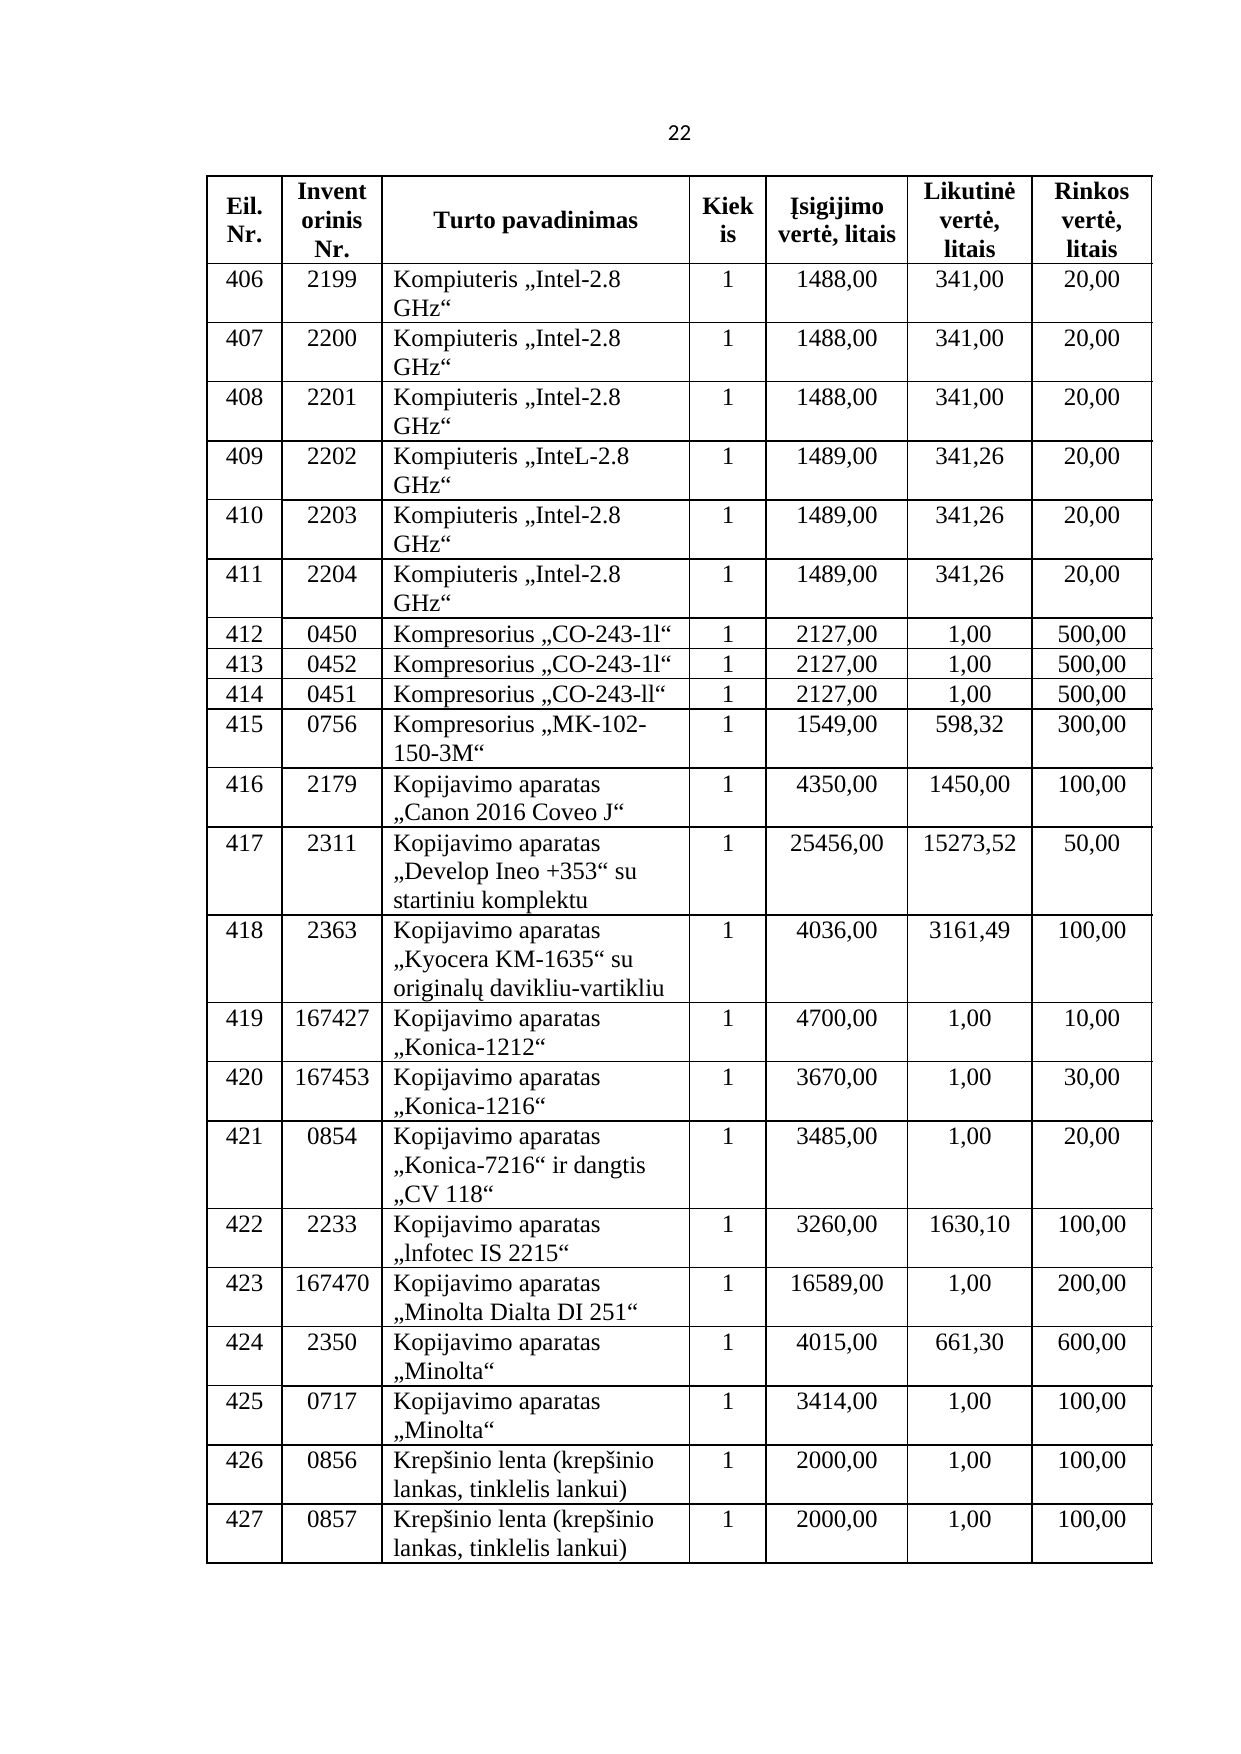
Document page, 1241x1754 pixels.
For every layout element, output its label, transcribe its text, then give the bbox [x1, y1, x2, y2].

table_cell 1,00 [908, 649, 1031, 678]
table_cell 2203 [283, 501, 381, 558]
table_cell 4350,00 [767, 769, 907, 826]
table_cell 20,00 [1033, 1122, 1151, 1208]
table_cell Krepšinio lenta (krepšinio lankas, tinklelis lankui) [383, 1446, 689, 1503]
table_cell 415 [208, 710, 281, 767]
table_cell 424 [208, 1327, 281, 1385]
table_cell 167453 [283, 1062, 381, 1120]
table_cell 1 [690, 442, 765, 499]
table_cell 20,00 [1033, 382, 1151, 440]
table_cell Kopijavimo aparatas „Minolta“ [383, 1327, 689, 1385]
table_cell 341,26 [908, 501, 1031, 558]
table_cell 0857 [283, 1505, 381, 1562]
table_cell Kompresorius „CO-243-1l“ [383, 619, 689, 647]
table_cell 600,00 [1033, 1327, 1151, 1385]
table_cell 1489,00 [767, 442, 907, 499]
table_cell 425 [208, 1386, 281, 1444]
table_cell 1 [690, 1209, 765, 1267]
table_cell 30,00 [1033, 1062, 1151, 1120]
table_cell 200,00 [1033, 1268, 1151, 1326]
table_cell 1 [690, 1446, 765, 1503]
table_cell 420 [208, 1062, 281, 1120]
table_cell 2233 [283, 1209, 381, 1267]
table_cell 1,00 [908, 1268, 1031, 1326]
table_cell 1 [690, 649, 765, 678]
table_cell 2000,00 [767, 1446, 907, 1503]
table_cell Kopijavimo aparatas „lnfotec IS 2215“ [383, 1209, 689, 1267]
table_cell 418 [208, 916, 281, 1002]
table_cell 1 [690, 264, 765, 322]
table_cell 2201 [283, 382, 381, 440]
table_cell 341,26 [908, 442, 1031, 499]
table_cell 1 [690, 1268, 765, 1326]
table_cell 3260,00 [767, 1209, 907, 1267]
table_cell 4700,00 [767, 1003, 907, 1061]
table_cell 2202 [283, 442, 381, 499]
table_cell 1630,10 [908, 1209, 1031, 1267]
table_cell 0717 [283, 1387, 381, 1444]
table_cell 3670,00 [767, 1062, 907, 1120]
table_cell 0451 [283, 679, 381, 708]
table_cell 2363 [283, 916, 381, 1002]
table_cell 1488,00 [767, 323, 907, 381]
table_cell 417 [208, 828, 281, 914]
table_cell 1 [690, 769, 765, 826]
table_cell 1 [690, 1327, 765, 1385]
table_cell 20,00 [1033, 501, 1151, 558]
table_header Eil. Nr. [208, 177, 281, 263]
table_cell 500,00 [1033, 649, 1151, 678]
table_cell 1549,00 [767, 710, 907, 767]
table_cell 1 [690, 1505, 765, 1562]
table_cell 0450 [283, 619, 381, 647]
table_header Įsigijimo vertė, litais [767, 177, 907, 263]
table_cell 1 [690, 560, 765, 617]
table_cell 427 [208, 1505, 281, 1562]
table_cell Kopijavimo aparatas „Develop Ineo +353“ su startiniu komplektu [383, 828, 689, 914]
table_cell 100,00 [1033, 1446, 1151, 1503]
table_cell 20,00 [1033, 323, 1151, 381]
table_cell 2127,00 [767, 649, 907, 678]
table_cell 4036,00 [767, 916, 907, 1002]
table_cell 2000,00 [767, 1505, 907, 1562]
table_cell 1488,00 [767, 382, 907, 440]
table_cell 100,00 [1033, 1505, 1151, 1562]
table_cell 1450,00 [908, 769, 1031, 826]
table_header Turto pavadinimas [383, 177, 689, 263]
table_cell Kopijavimo aparatas „Kyocera KM-1635“ su originalų davikliu-vartikliu [383, 916, 689, 1002]
table_cell 3485,00 [767, 1122, 907, 1208]
table_cell 421 [208, 1122, 281, 1208]
table_cell 1489,00 [767, 501, 907, 558]
table_cell Kopijavimo aparatas „Konica-1216“ [383, 1062, 689, 1120]
table_cell 341,26 [908, 560, 1031, 617]
table_cell 167470 [283, 1268, 381, 1326]
table_cell 1,00 [908, 1505, 1031, 1562]
table_cell 20,00 [1033, 560, 1151, 617]
table_cell 413 [208, 649, 281, 678]
table_cell Kompiuteris „InteL-2.8 GHz“ [383, 442, 689, 499]
table_cell Kompiuteris „Intel-2.8 GHz“ [383, 264, 689, 322]
table_cell Kompiuteris „Intel-2.8 GHz“ [383, 323, 689, 381]
table_cell Kompresorius „MK-102-150-3M“ [383, 710, 689, 767]
table_cell Kopijavimo aparatas „Canon 2016 Coveo J“ [383, 769, 689, 826]
table_cell 1 [690, 679, 765, 708]
table_cell 2311 [283, 828, 381, 914]
table_cell 1 [690, 1387, 765, 1444]
table_cell 1 [690, 382, 765, 440]
table_cell 426 [208, 1446, 281, 1503]
table_cell 500,00 [1033, 619, 1151, 647]
table_cell 2350 [283, 1327, 381, 1385]
table_cell 408 [208, 382, 281, 440]
table_cell 412 [208, 618, 281, 647]
table_cell Kopijavimo aparatas „Minolta Dialta DI 251“ [383, 1268, 689, 1326]
table_cell 2204 [283, 560, 381, 617]
table_cell 167427 [283, 1003, 381, 1061]
table_cell 1 [690, 619, 765, 647]
table_cell 661,30 [908, 1327, 1031, 1385]
table_cell 1 [690, 1122, 765, 1208]
table_cell 0856 [283, 1446, 381, 1503]
table_cell 416 [208, 768, 281, 826]
table_cell 20,00 [1033, 442, 1151, 499]
table_header Likutinė vertė, litais [908, 177, 1031, 263]
table_cell Kompiuteris „Intel-2.8 GHz“ [383, 560, 689, 617]
table_cell Kopijavimo aparatas „Konica-1212“ [383, 1003, 689, 1061]
table_header Inventorinis Nr. [283, 177, 381, 263]
table_cell 15273,52 [908, 828, 1031, 914]
table_cell 100,00 [1033, 769, 1151, 826]
table_cell 341,00 [908, 382, 1031, 440]
table_cell 3414,00 [767, 1387, 907, 1444]
table_cell 406 [208, 264, 281, 322]
table_cell 50,00 [1033, 828, 1151, 914]
table_cell 419 [208, 1003, 281, 1061]
table_cell Kompresorius „CO-243-ll“ [383, 679, 689, 708]
table_cell 0452 [283, 649, 381, 678]
table_cell Kompresorius „CO-243-1l“ [383, 649, 689, 678]
table_cell 2179 [283, 769, 381, 826]
table_cell 2127,00 [767, 619, 907, 647]
table_cell 100,00 [1033, 1209, 1151, 1267]
table_cell 300,00 [1033, 710, 1151, 767]
table_cell 1,00 [908, 679, 1031, 708]
table_cell 411 [208, 560, 281, 617]
table_header Kiekis [690, 177, 765, 263]
table_cell 598,32 [908, 710, 1031, 767]
table_cell 1 [690, 323, 765, 381]
table_cell 0854 [283, 1122, 381, 1208]
table_cell 407 [208, 323, 281, 381]
table_cell 100,00 [1033, 1387, 1151, 1444]
table_cell 25456,00 [767, 828, 907, 914]
table_cell 1488,00 [767, 264, 907, 322]
table_cell 1 [690, 1003, 765, 1061]
table_cell 500,00 [1033, 679, 1151, 708]
table_cell 100,00 [1033, 916, 1151, 1002]
table_cell 16589,00 [767, 1268, 907, 1326]
table_cell Kopijavimo aparatas „Minolta“ [383, 1387, 689, 1444]
table_cell 2127,00 [767, 679, 907, 708]
table_cell 0756 [283, 710, 381, 767]
table_cell 341,00 [908, 323, 1031, 381]
table_header Rinkos vertė, litais [1033, 177, 1151, 263]
table_cell 1489,00 [767, 560, 907, 617]
table_cell 2200 [283, 323, 381, 381]
table_cell Krepšinio lenta (krepšinio lankas, tinklelis lankui) [383, 1505, 689, 1562]
table_cell 4015,00 [767, 1327, 907, 1385]
table_cell 1 [690, 501, 765, 558]
table_cell 1 [690, 710, 765, 767]
table_cell 1 [690, 916, 765, 1002]
table_cell 409 [208, 442, 281, 499]
table_cell 20,00 [1033, 264, 1151, 322]
table_cell 423 [208, 1268, 281, 1326]
table_cell 10,00 [1033, 1003, 1151, 1061]
table_cell 410 [208, 500, 281, 558]
table_cell 1,00 [908, 1387, 1031, 1444]
table_cell 1,00 [908, 1062, 1031, 1120]
table_cell 1,00 [908, 1122, 1031, 1208]
table_cell 1,00 [908, 1003, 1031, 1061]
table_cell 1,00 [908, 1446, 1031, 1503]
table_cell Kompiuteris „Intel-2.8 GHz“ [383, 382, 689, 440]
table_cell 341,00 [908, 264, 1031, 322]
table_cell 3161,49 [908, 916, 1031, 1002]
table_cell 1 [690, 1062, 765, 1120]
table_cell Kompiuteris „Intel-2.8 GHz“ [383, 501, 689, 558]
table_cell 414 [208, 679, 281, 708]
table_cell 1 [690, 828, 765, 914]
table_cell 1,00 [908, 619, 1031, 647]
table_cell 422 [208, 1209, 281, 1267]
table_cell 2199 [283, 264, 381, 322]
table_cell Kopijavimo aparatas „Konica-7216“ ir dangtis „CV 118“ [383, 1122, 689, 1208]
